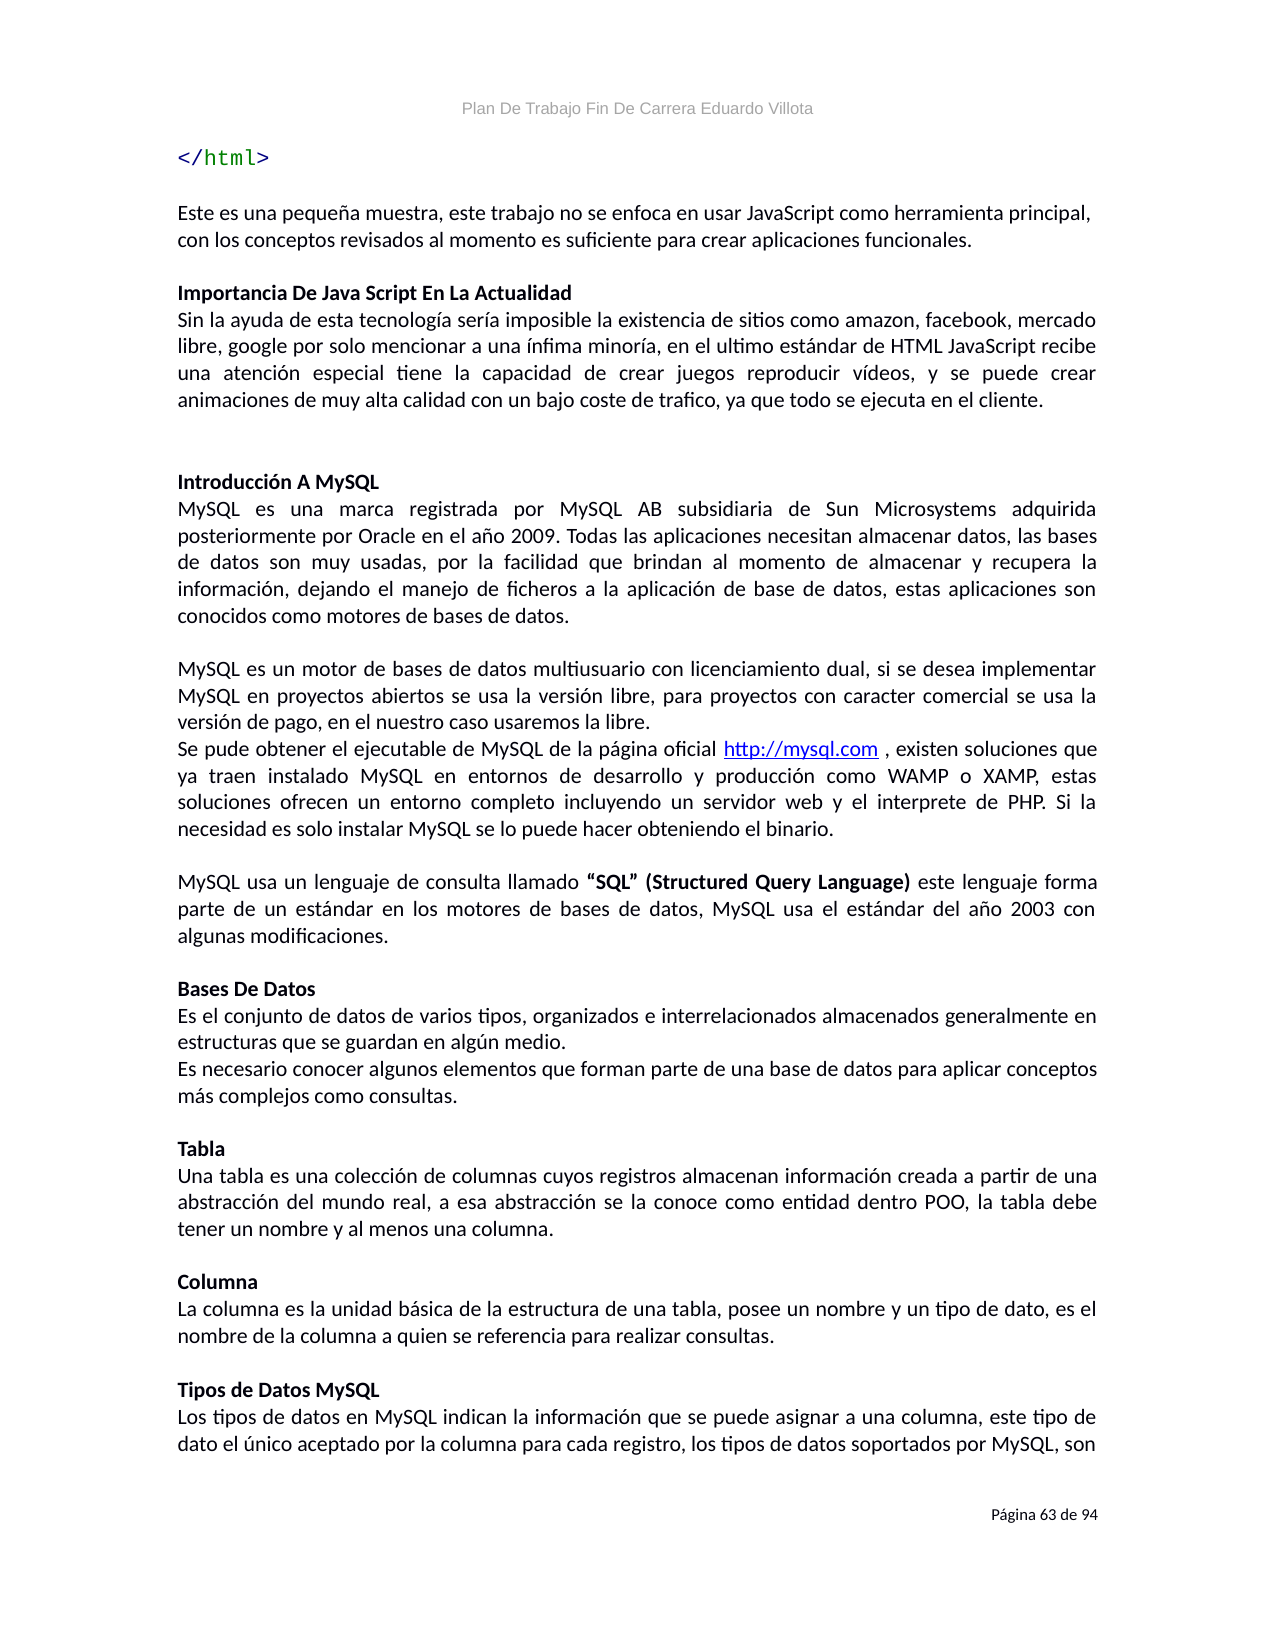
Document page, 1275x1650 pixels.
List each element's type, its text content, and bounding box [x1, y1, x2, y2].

text Bases De Datos [177, 975, 1098, 1002]
text Se pude obtener el ejecutable de MySQL de la página oficial http://mysql.com , existen soluciones que ya traen instalado MySQL en entornos de desarrollo y producción como WAMP o XAMP, estas soluciones ofrecen un entorno completo incluyendo un servidor web y el interprete de PHP. Si la necesidad es solo instalar MySQL se lo puede hacer obteniendo el binario. [177, 735, 1098, 842]
text Los tipos de datos en MySQL indican la información que se puede asignar a una columna, este tipo de dato el único aceptado por la columna para cada registro, los tipos de datos soportados por MySQL, son [177, 1403, 1098, 1456]
text Tabla [177, 1135, 1098, 1162]
text </html> [177, 148, 1098, 172]
text Sin la ayuda de esta tecnología sería imposible la existencia de sitios como amazon, facebook, mercado libre, google por solo mencionar a una ínfima minoría, en el ultimo estándar de HTML JavaScript recibe una atención especial tiene la capacidad de crear juegos reproducir vídeos, y se puede crear animaciones de muy alta calidad con un bajo coste de trafico, ya que todo se ejecuta en el cliente. [177, 306, 1098, 412]
text Es el conjunto de datos de varios tipos, organizados e interrelacionados almacenados generalmente en estructuras que se guardan en algún medio. [177, 1002, 1098, 1055]
text Es necesario conocer algunos elementos que forman parte de una base de datos para aplicar conceptos más complejos como consultas. [177, 1055, 1098, 1108]
text Una tabla es una colección de columnas cuyos registros almacenan información creada a partir de una abstracción del mundo real, a esa abstracción se la conoce como entidad dentro POO, la tabla debe tener un nombre y al menos una columna. [177, 1162, 1098, 1242]
text MySQL usa un lenguaje de consulta llamado “SQL” (Structured Query Language) este lenguaje forma parte de un estándar en los motores de bases de datos, MySQL usa el estándar del año 2003 con algunas modificaciones. [177, 868, 1098, 948]
text La columna es la unidad básica de la estructura de una tabla, posee un nombre y un tipo de dato, es el nombre de la columna a quien se referencia para realizar consultas. [177, 1295, 1098, 1348]
text Columna [177, 1268, 1098, 1295]
text Importancia De Java Script En La Actualidad [177, 279, 1098, 306]
text MySQL es una marca registrada por MySQL AB subsidiaria de Sun Microsystems adquirida posteriormente por Oracle en el año 2009. Todas las aplicaciones necesitan almacenar datos, las bases de datos son muy usadas, por la facilidad que brindan al momento de almacenar y recupera la información, dejando el manejo de ficheros a la aplicación de base de datos, estas aplicaciones son conocidos como motores de bases de datos. [177, 495, 1098, 628]
text Introducción A MySQL [177, 468, 1098, 495]
text MySQL es un motor de bases de datos multiusuario con licenciamiento dual, si se desea implementar MySQL en proyectos abiertos se usa la versión libre, para proyectos con caracter comercial se usa la versión de pago, en el nuestro caso usaremos la libre. [177, 655, 1098, 735]
text Este es una pequeña muestra, este trabajo no se enfoca en usar JavaScript como herramienta principal, con los conceptos revisados al momento es suficiente para crear aplicaciones funcionales. [177, 199, 1098, 252]
text Tipos de Datos MySQL [177, 1376, 1098, 1403]
